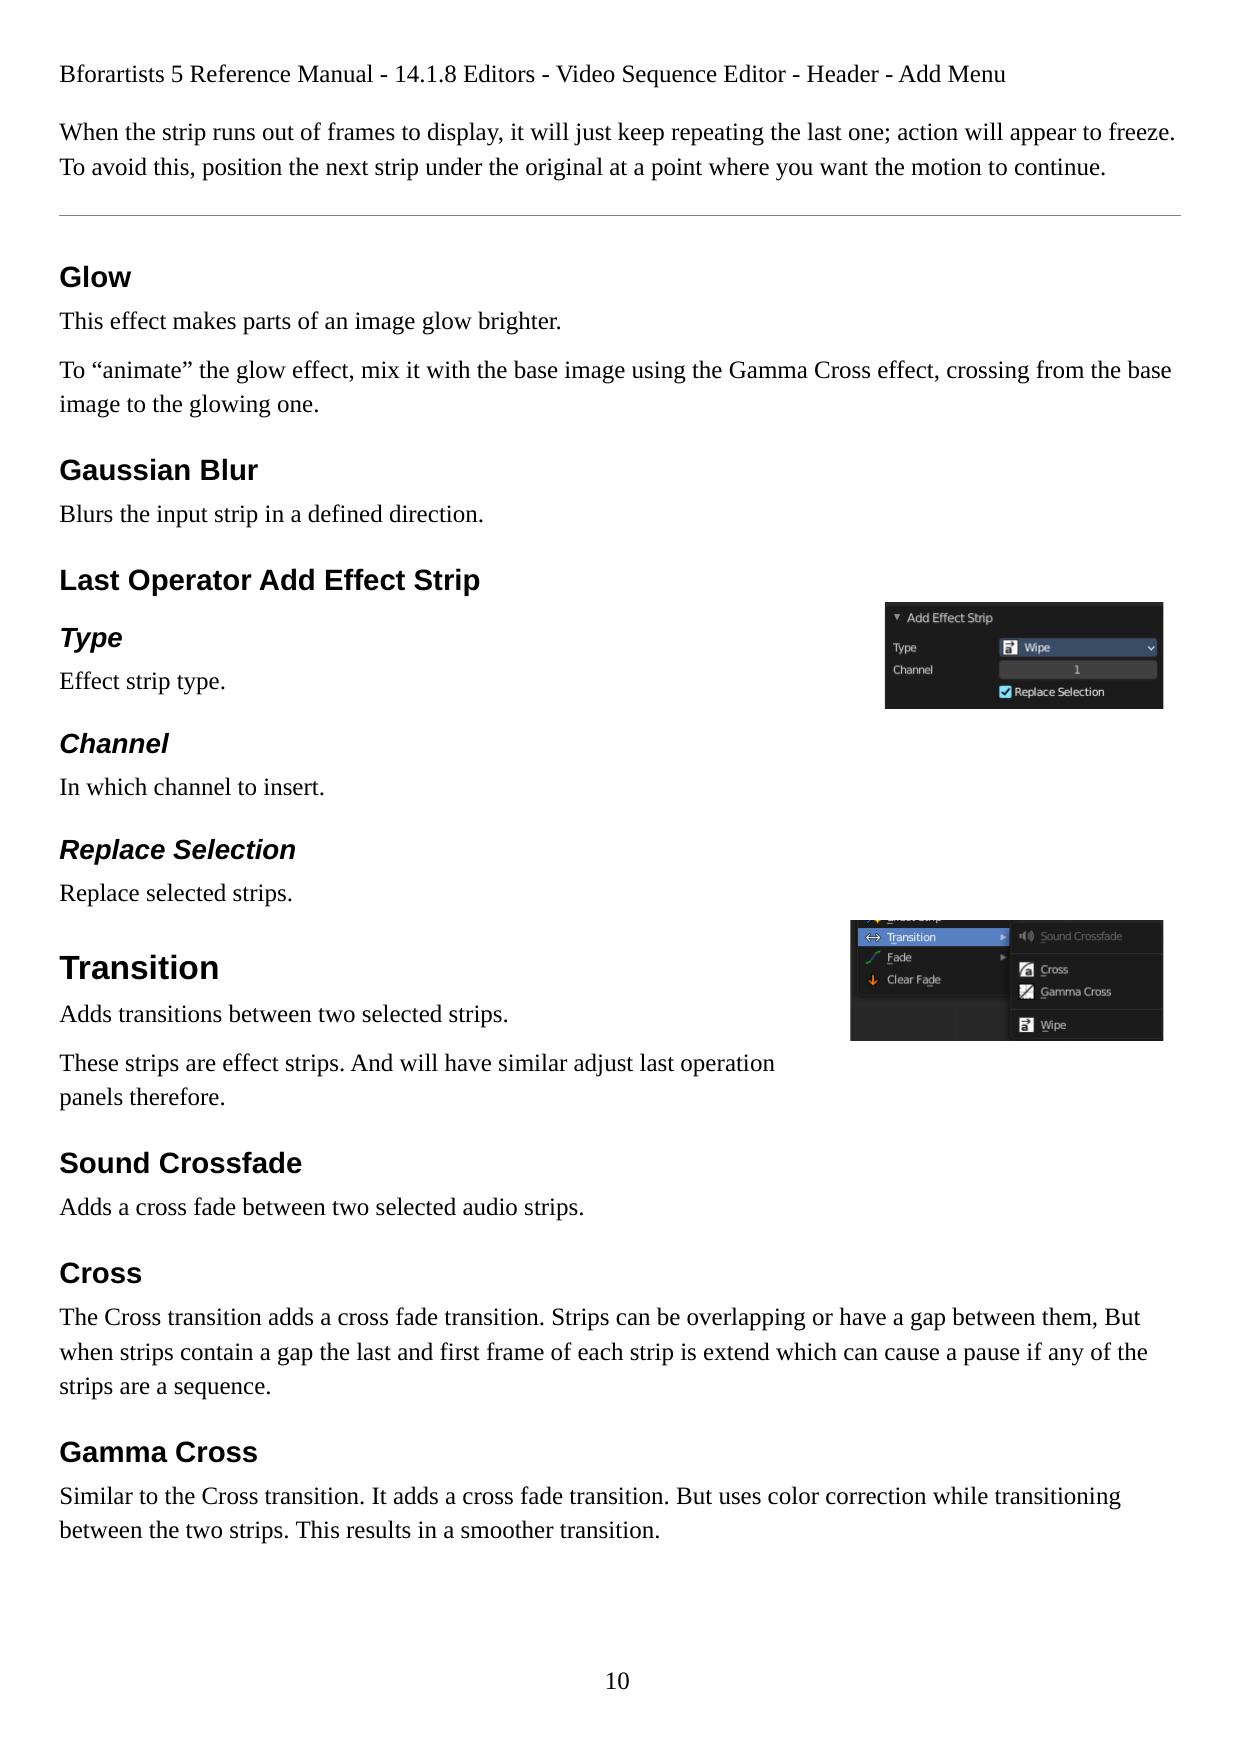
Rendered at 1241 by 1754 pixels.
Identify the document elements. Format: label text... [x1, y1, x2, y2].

text These strips are effect strips. And will have similar adjust last operation panels therefore. [59, 1048, 1181, 1111]
subtitle [1164, 948, 1181, 986]
picture [850, 920, 1164, 1041]
text In which channel to insert. [59, 772, 1181, 801]
text Adds a cross fade between two selected audio strips. [59, 1192, 1181, 1221]
subtitle Cross [59, 1256, 1181, 1290]
text Similar to the Cross transition. It adds a cross fade transition. But uses color correction while transitioning between the two strips. This results in a smoother transition. [59, 1481, 1181, 1544]
text Adds transitions between two selected strips. [59, 999, 850, 1028]
subtitle Replace Selection [59, 833, 1181, 865]
subtitle Last Operator Add Effect Strip [59, 563, 1181, 597]
text Blurs the input strip in a defined direction. [59, 499, 1181, 528]
text This effect makes parts of an image glow brighter. [59, 306, 1181, 334]
text Replace selected strips. [59, 878, 1181, 907]
text To “animate” the glow effect, mix it with the base image using the Gamma Cross effect, crossing from the base image to the glowing one. [59, 355, 1181, 418]
subtitle Type [59, 622, 884, 653]
subtitle Sound Crossfade [59, 1146, 1181, 1180]
subtitle [1164, 622, 1181, 653]
subtitle Transition [59, 948, 850, 986]
text [1164, 666, 1181, 695]
text When the strip runs out of frames to display, it will just keep repeating the last one; action will appear to freeze. To avoid this, position the next strip under the original at a point where you want the motion to continue. [59, 117, 1181, 181]
picture [884, 602, 1164, 709]
text Effect strip type. [59, 666, 884, 695]
subtitle Gaussian Blur [59, 453, 1181, 487]
subtitle Channel [59, 728, 1181, 759]
subtitle Gamma Cross [59, 1435, 1181, 1469]
text The Cross transition adds a cross fade transition. Strips can be overlapping or have a gap between them, But when strips contain a gap the last and first frame of each strip is extend which can cause a pause if any of the strips are a sequence. [59, 1302, 1181, 1400]
subtitle Glow [59, 259, 1181, 293]
